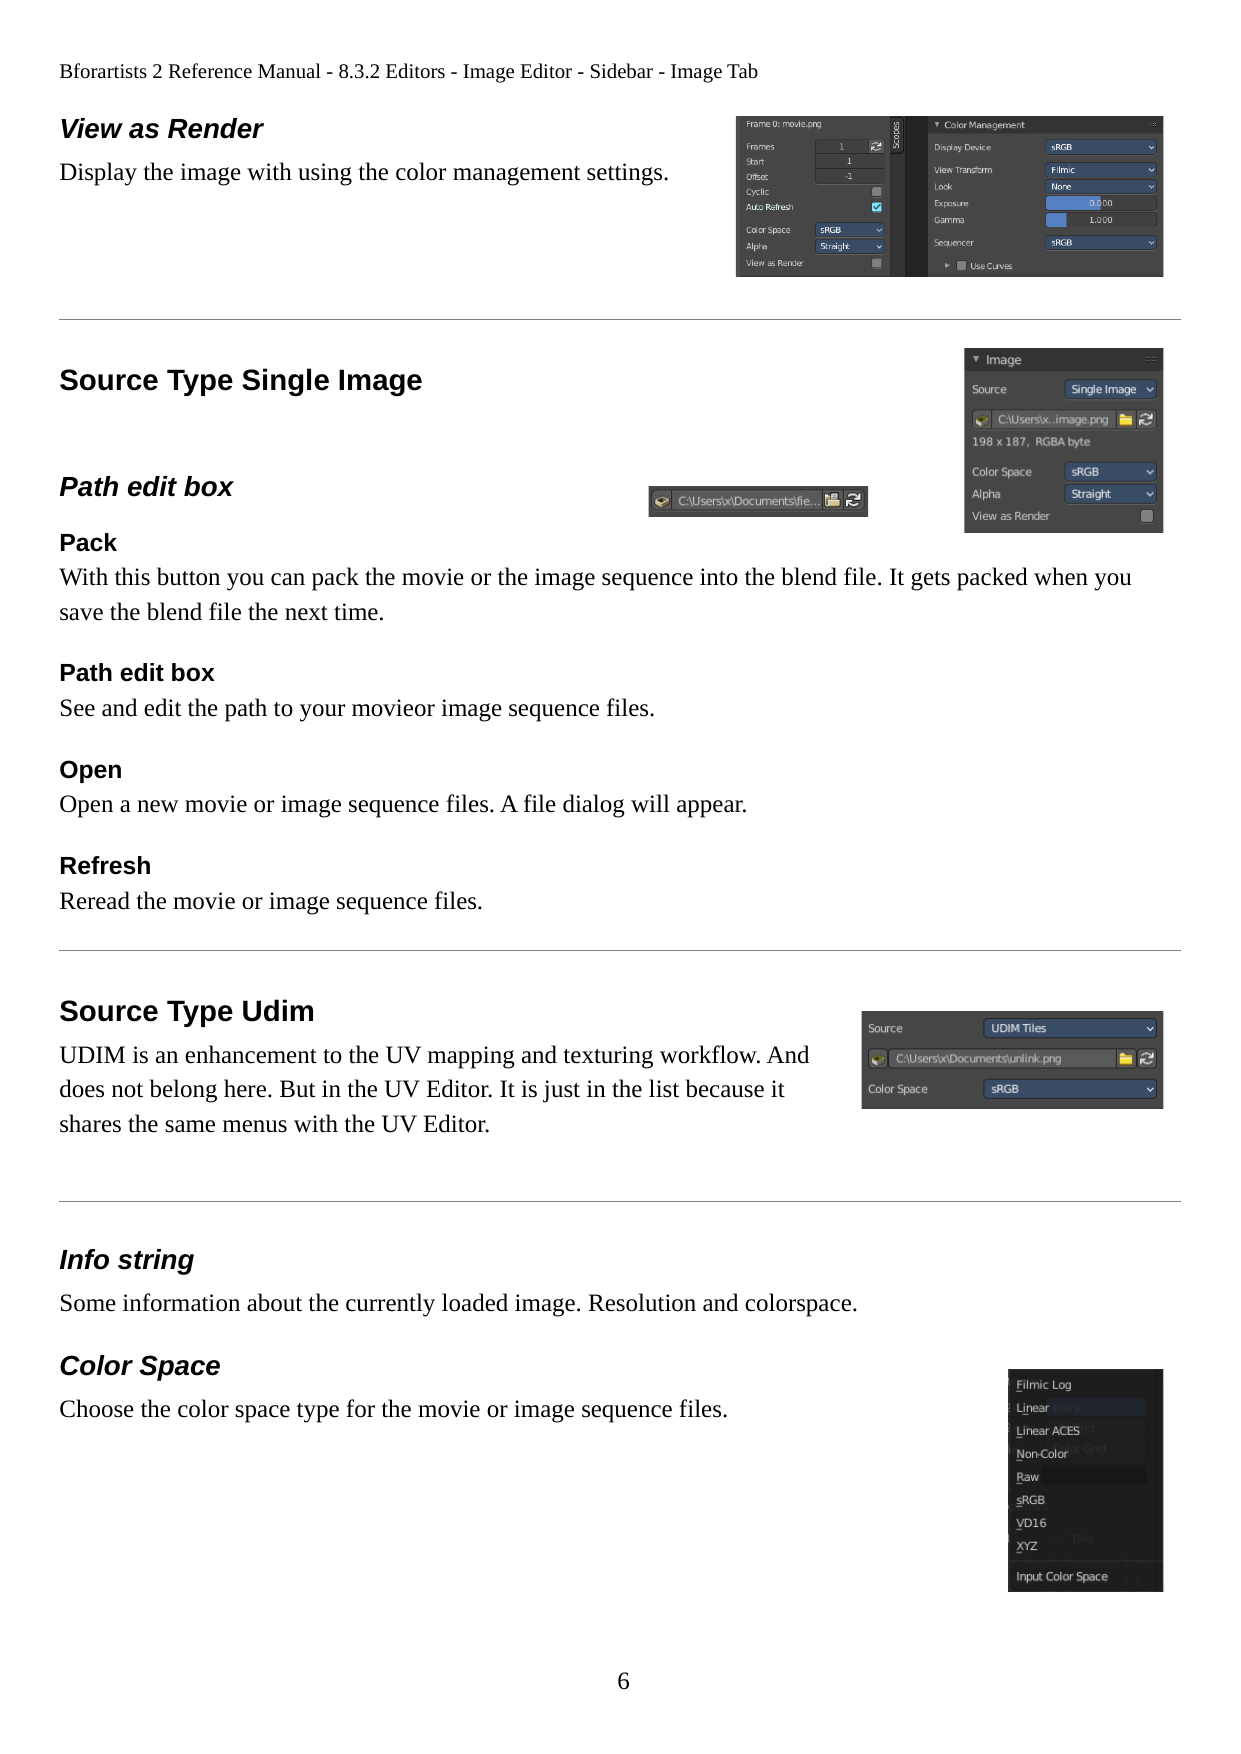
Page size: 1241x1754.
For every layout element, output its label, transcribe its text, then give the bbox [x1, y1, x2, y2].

subtitle Source Type Udim [59, 994, 1181, 1027]
text With this button you can pack the movie or the image sequence into the blend file. It gets packed when you save the blend file the next time. [59, 562, 1181, 626]
picture [735, 116, 1164, 277]
subtitle [1164, 471, 1181, 503]
picture [1008, 1369, 1164, 1592]
picture [964, 348, 1164, 533]
subtitle Refresh [59, 851, 1181, 880]
text Display the image with using the color management settings. [59, 157, 735, 186]
subtitle Path edit box [59, 658, 1181, 687]
subtitle Color Space [59, 1349, 1181, 1381]
subtitle Open [59, 755, 1181, 783]
text See and edit the path to your movieor image sequence files. [59, 693, 1181, 722]
subtitle Pack [59, 528, 1181, 556]
text Some information about the currently loaded image. Resolution and colorspace. [59, 1288, 1181, 1317]
subtitle [1164, 363, 1181, 397]
subtitle Path edit box [59, 471, 964, 503]
subtitle Info string [59, 1243, 1181, 1275]
text Open a new movie or image sequence files. A file dialog will appear. [59, 789, 1181, 818]
text UDIM is an enhancement to the UV mapping and texturing workflow. And does not belong here. But in the UV Editor. It is just in the list because it shares the same menus with the UV Editor. [59, 1040, 1181, 1138]
text Reread the movie or image sequence files. [59, 886, 1181, 915]
text Choose the color space type for the movie or image sequence files. [59, 1394, 1008, 1422]
subtitle Source Type Single Image [59, 363, 964, 397]
subtitle View as Render [59, 113, 1181, 144]
picture [861, 1011, 1164, 1109]
picture [648, 486, 869, 517]
